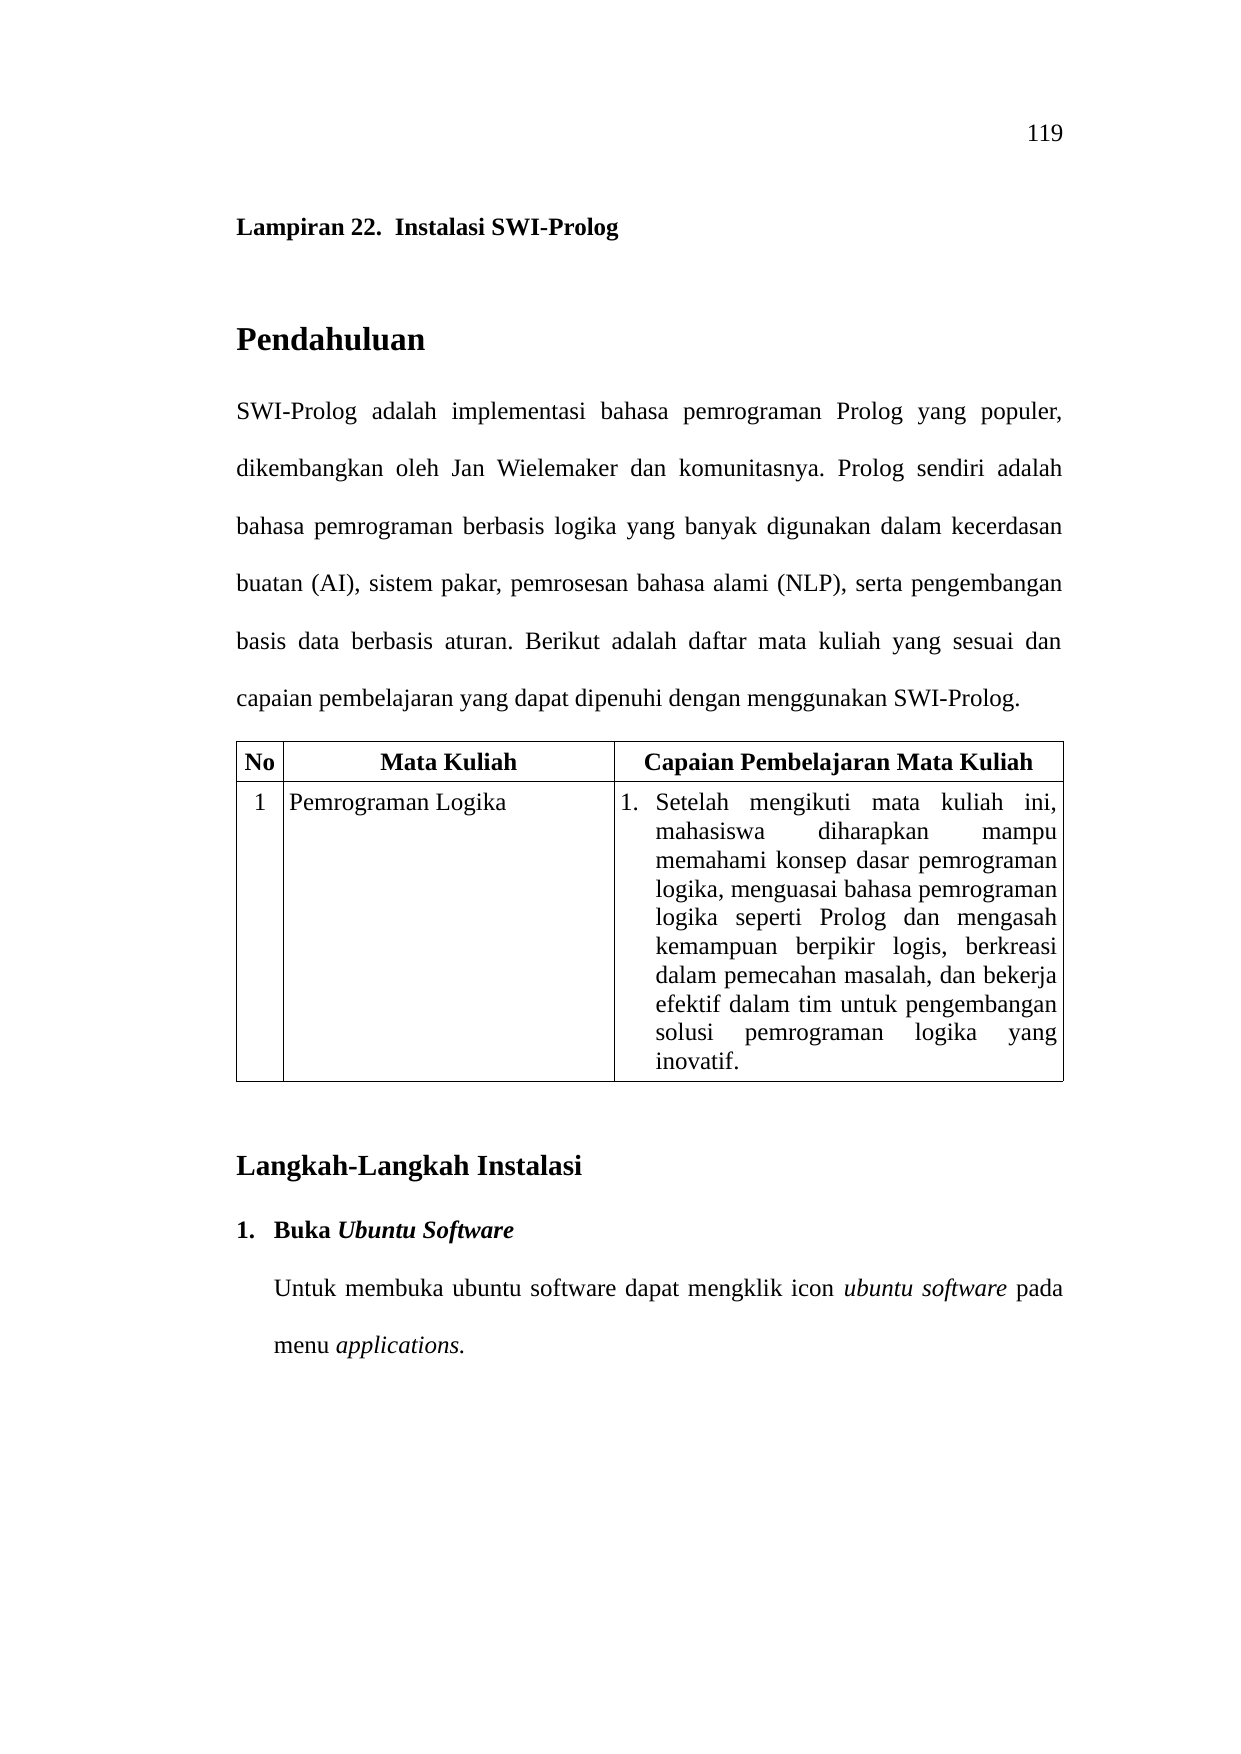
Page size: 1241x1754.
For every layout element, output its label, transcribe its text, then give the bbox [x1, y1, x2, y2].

list Untuk membuka ubuntu software dapat mengklik icon ubuntu software pada menu applications. [236, 1273, 1063, 1359]
table_header Mata Kuliah [284, 742, 614, 781]
text SWI-Prolog adalah implementasi bahasa pemrograman Prolog yang populer, dikembangkan oleh Jan Wielemaker dan komunitasnya. Prolog sendiri adalah bahasa pemrograman berbasis logika yang banyak digunakan dalam kecerdasan buatan (AI), sistem pakar, pemrosesan bahasa alami (NLP), serta pengembangan basis data berbasis aturan. Berikut adalah daftar mata kuliah yang sesuai dan capaian pembelajaran yang dapat dipenuhi dengan menggunakan SWI-Prolog. [236, 396, 1063, 712]
table_cell Pemrograman Logika [284, 782, 614, 1081]
table_cell 1 [237, 782, 283, 1081]
table_header Capaian Pembelajaran Mata Kuliah [615, 742, 1063, 781]
table_cell Setelah mengikuti mata kuliah ini, mahasiswa diharapkan mampu memahami konsep dasar pemrograman logika, menguasai bahasa pemrograman logika seperti Prolog dan mengasah kemampuan berpikir logis, berkreasi dalam pemecahan masalah, dan bekerja efektif dalam tim untuk pengembangan solusi pemrograman logika yang inovatif. [615, 782, 1063, 1081]
text Pendahuluan [236, 319, 1063, 357]
list Buka Ubuntu Software [236, 1215, 1063, 1244]
text Langkah-Langkah Instalasi [236, 1148, 1063, 1182]
subtitle Instalasi SWI-Prolog [236, 212, 1063, 241]
table_header No [237, 742, 283, 781]
